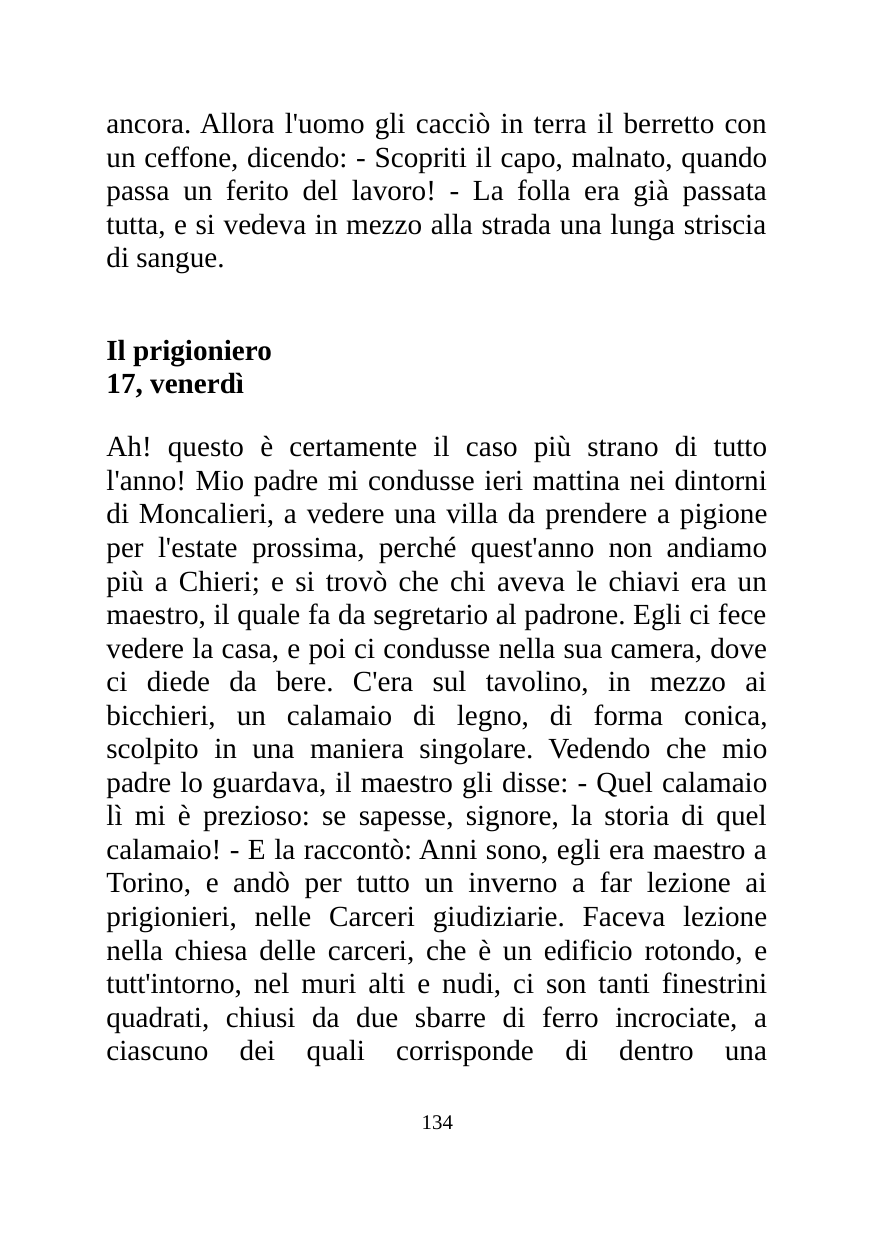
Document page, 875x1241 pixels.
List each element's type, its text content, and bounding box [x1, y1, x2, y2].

text Ah! questo è certamente il caso più strano di tutto l'anno! Mio padre mi condusse ieri mattina nei dintorni di Moncalieri, a vedere una villa da prendere a pigione per l'estate prossima, perché quest'anno non andiamo più a Chieri; e si trovò che chi aveva le chiavi era un maestro, il quale fa da segretario al padrone. Egli ci fece vedere la casa, e poi ci condusse nella sua camera, dove ci diede da bere. C'era sul tavolino, in mezzo ai bicchieri, un calamaio di legno, di forma conica, scolpito in una maniera singolare. Vedendo che mio padre lo guardava, il maestro gli disse: - Quel calamaio lì mi è prezioso: se sapesse, signore, la storia di quel calamaio! - E la raccontò: Anni sono, egli era maestro a Torino, e andò per tutto un inverno a far lezione ai prigionieri, nelle Carceri giudiziarie. Faceva lezione nella chiesa delle carceri, che è un edificio rotondo, e tutt'intorno, nel muri alti e nudi, ci son tanti finestrini quadrati, chiusi da due sbarre di ferro incrociate, a ciascuno dei quali corrisponde di dentro una [106, 429, 768, 1067]
subtitle Il prigioniero 17, venerdì [106, 333, 768, 400]
text ancora. Allora l'uomo gli cacciò in terra il berretto con un ceffone, dicendo: - Scopriti il capo, malnato, quando passa un ferito del lavoro! - La folla era già passata tutta, e si vedeva in mezzo alla strada una lunga striscia di sangue. [106, 106, 768, 274]
